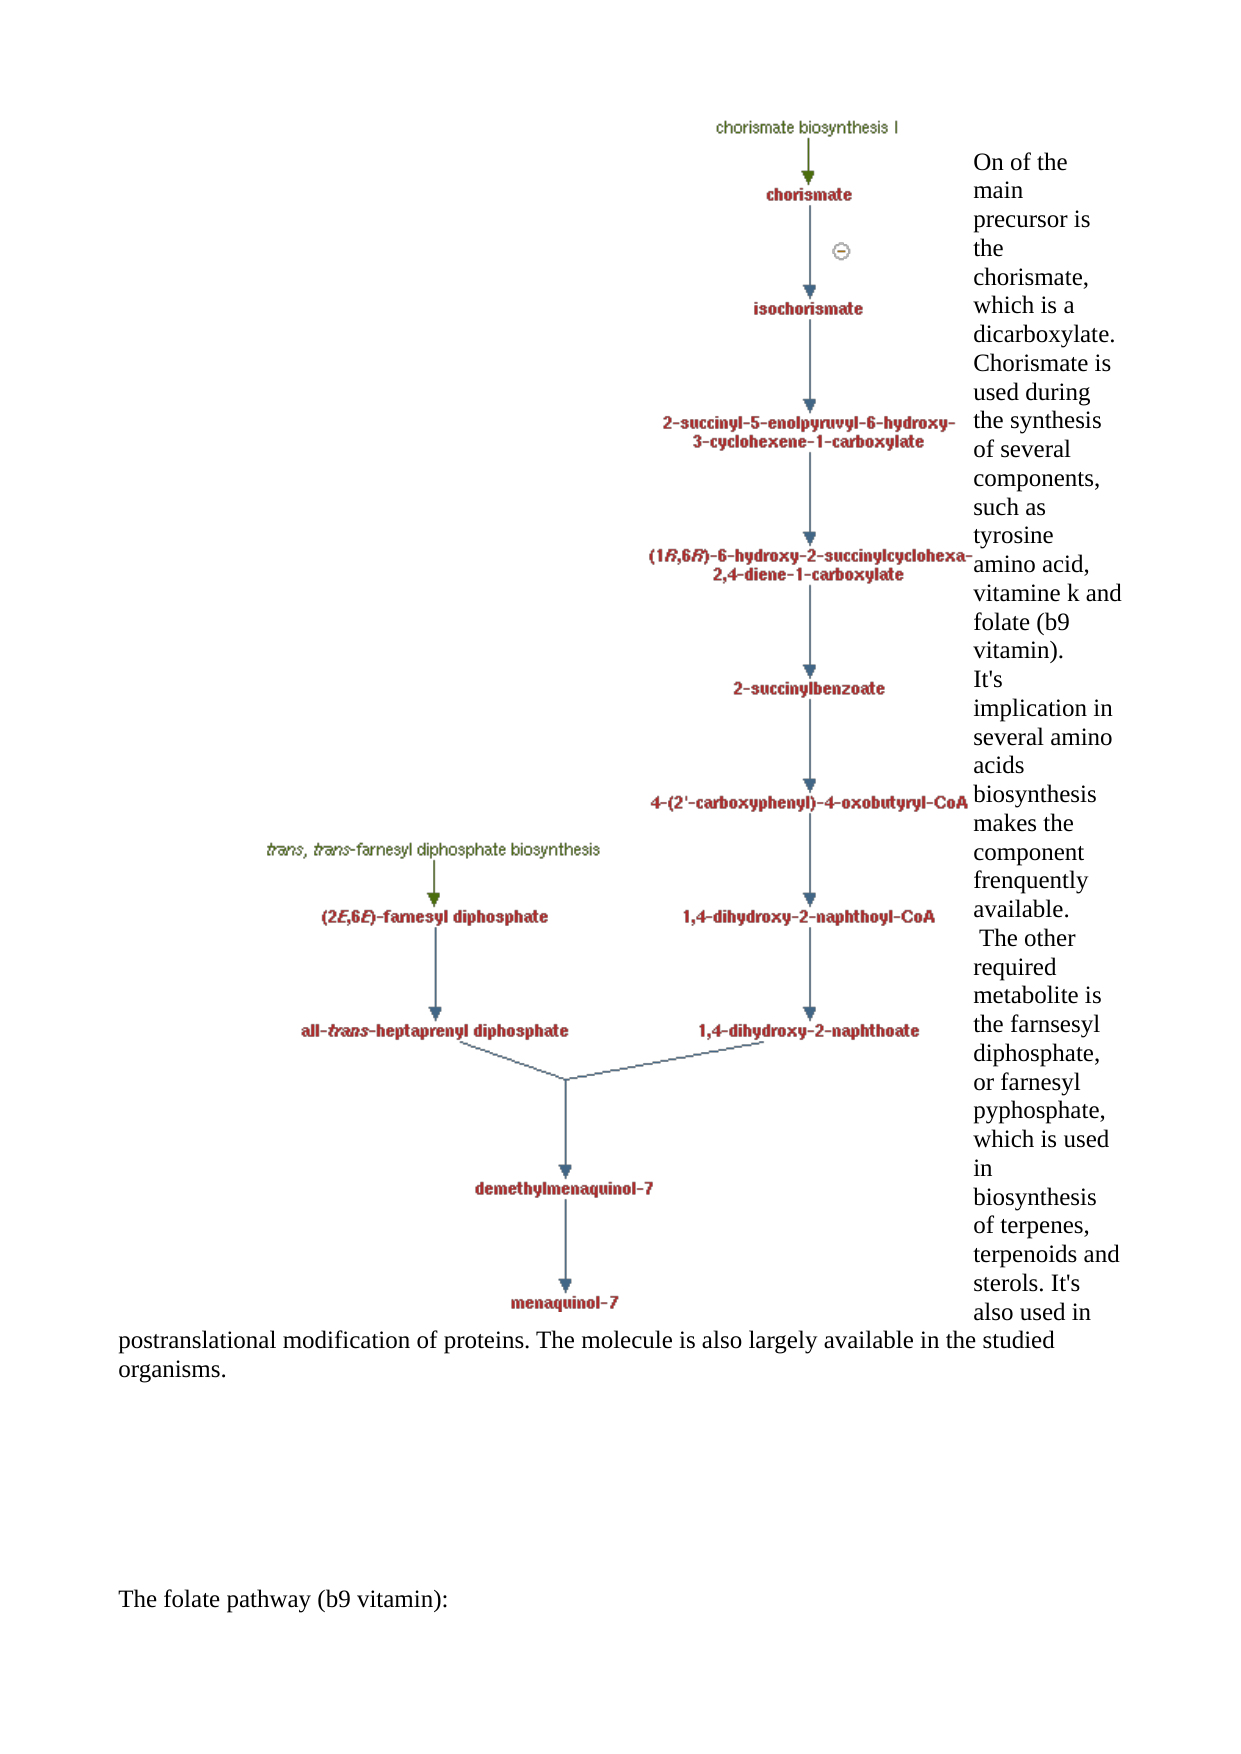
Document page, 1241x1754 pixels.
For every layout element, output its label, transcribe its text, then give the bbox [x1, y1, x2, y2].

text On of the main precursor is the chorismate, which is a dicarboxylate. Chorismate is used during the synthesis of several components, such as tyrosine amino acid, vitamine k and folate (b9 vitamin). [974, 147, 1122, 664]
text [118, 664, 266, 923]
text It's implication in several amino acids biosynthesis makes the component frenquently available. [974, 664, 1122, 923]
text [118, 147, 266, 664]
picture [266, 118, 974, 1312]
text The folate pathway (b9 vitamin): [118, 1584, 1122, 1613]
text The other required metabolite is the farnsesyl diphosphate, or farnesyl pyphosphate, which is used in biosynthesis of terpenes, terpenoids and sterols. It's also used in postranslational modification of proteins. The molecule is also largely available in the studied organisms. [118, 923, 1122, 1383]
